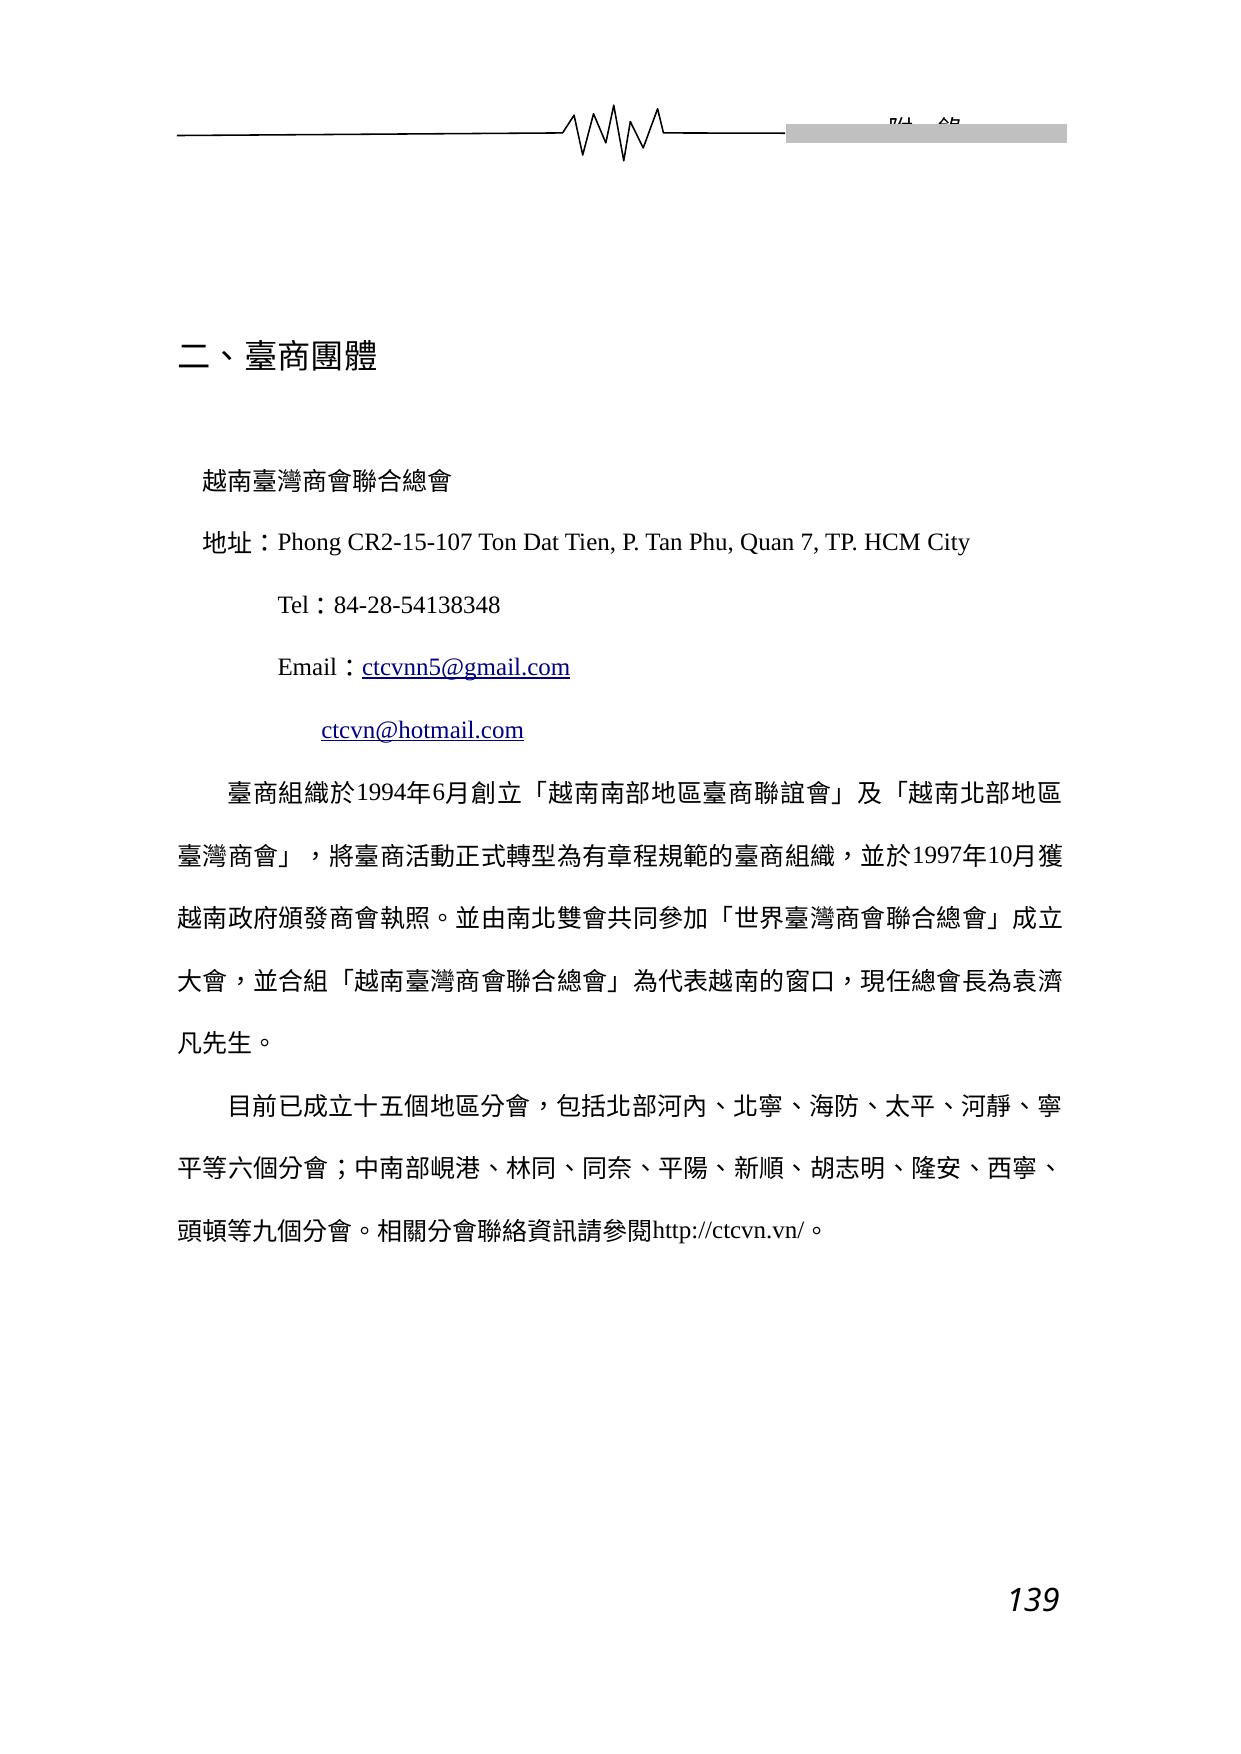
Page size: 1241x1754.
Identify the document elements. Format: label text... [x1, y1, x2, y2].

text 二、臺商團體 [177, 313, 1063, 375]
text 地址：Phong CR2-15-107 Ton Dat Tien, P. Tan Phu, Quan 7, TP. HCM City [202, 500, 1063, 563]
text 越南臺灣商會聯合總會 [202, 438, 1063, 500]
text Email：ctcvnn5@gmail.com [202, 625, 1063, 688]
text 目前已成立十五個地區分會，包括北部河內、北寧、海防、太平、河靜、寧平等六個分會；中南部峴港、林同、同奈、平陽、新順、胡志明、隆安、西寧、頭頓等九個分會。相關分會聯絡資訊請參閱http://ctcvn.vn/。 [177, 1063, 1063, 1250]
text ctcvn@hotmail.com [202, 688, 1063, 750]
text Tel：84-28-54138348 [202, 563, 1063, 625]
text 臺商組織於1994年6月創立「越南南部地區臺商聯誼會」及「越南北部地區臺灣商會」，將臺商活動正式轉型為有章程規範的臺商組織，並於1997年10月獲越南政府頒發商會執照。並由南北雙會共同參加「世界臺灣商會聯合總會」成立大會，並合組「越南臺灣商會聯合總會」為代表越南的窗口，現任總會長為袁濟凡先生。 [177, 750, 1063, 1063]
